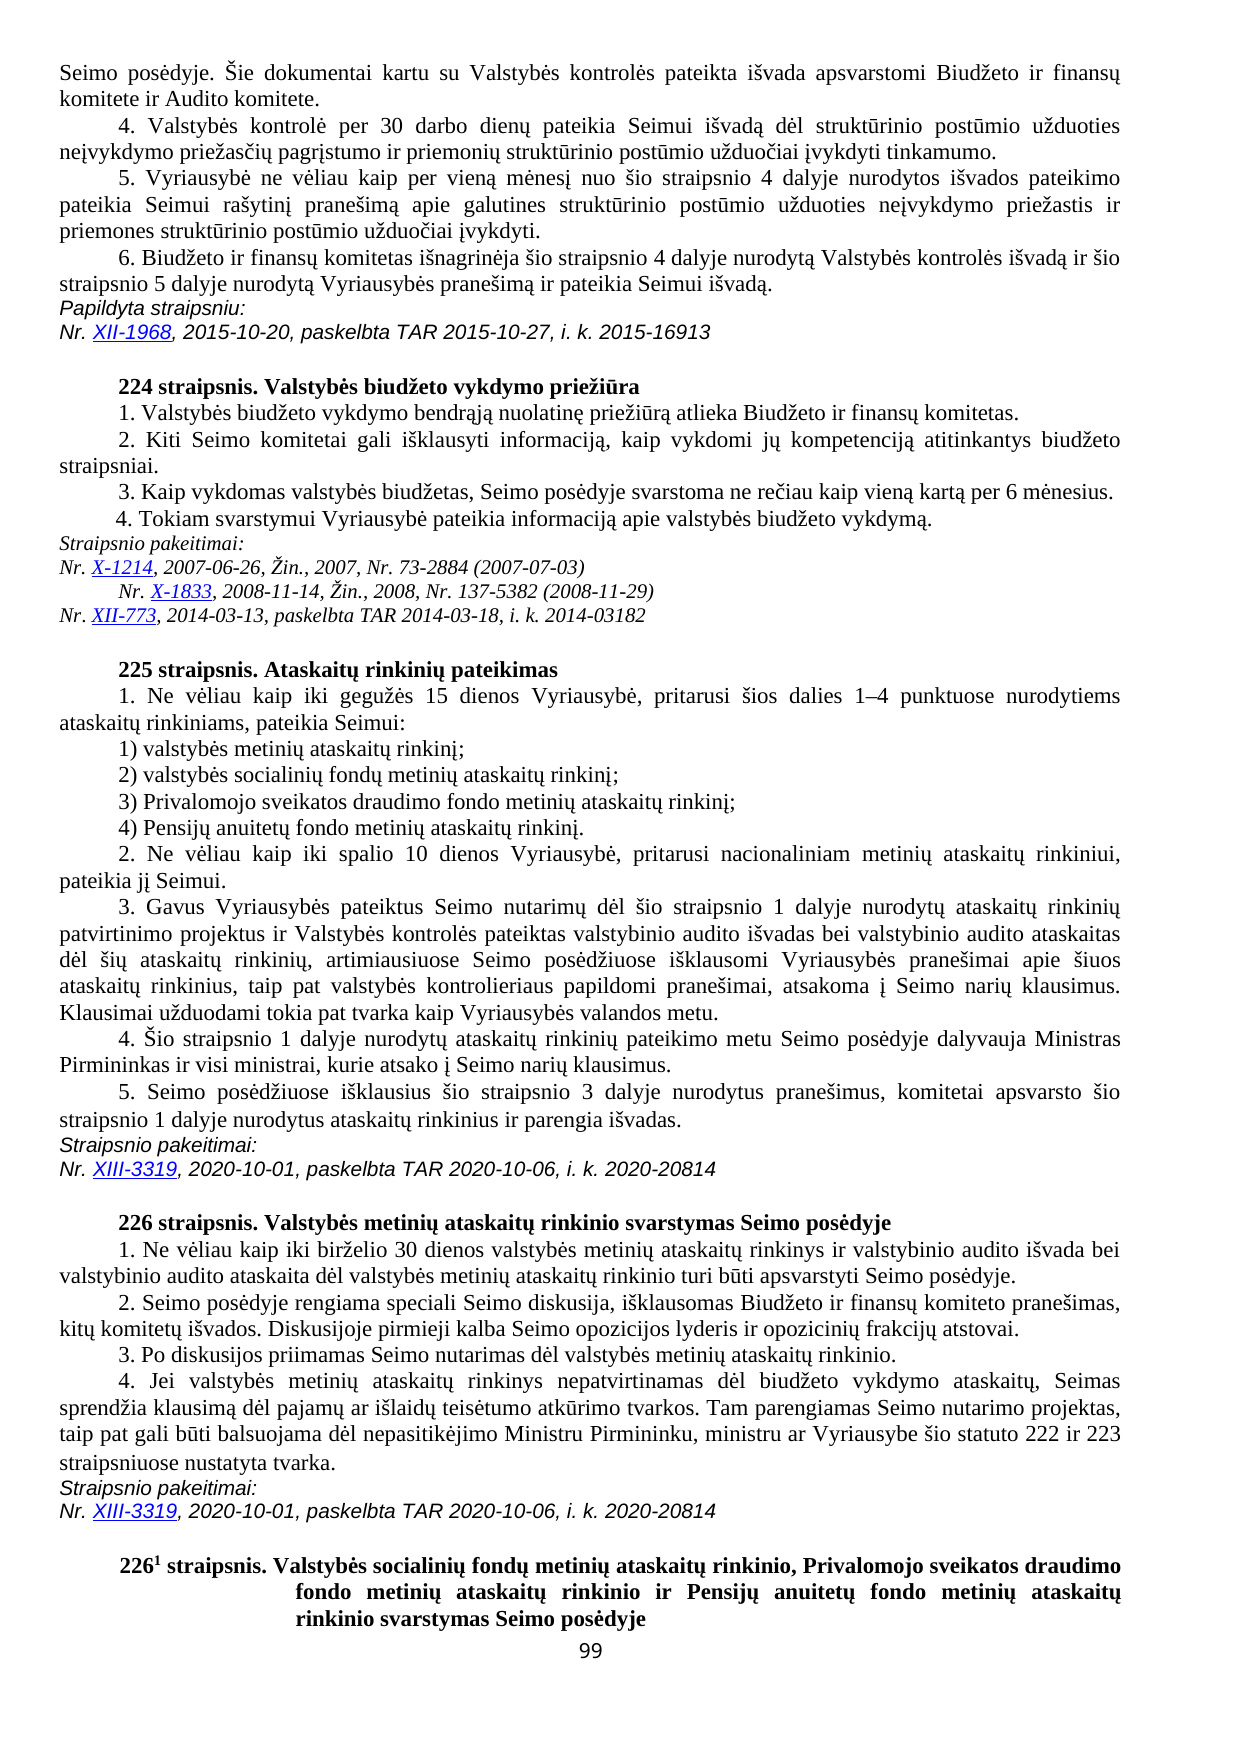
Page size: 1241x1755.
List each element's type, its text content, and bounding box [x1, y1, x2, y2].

text 3. Gavus Vyriausybės pateiktus Seimo nutarimų dėl šio straipsnio 1 dalyje nurodytų ataskaitų rinkinių patvirtinimo projektus ir Valstybės kontrolės pateiktas valstybinio audito išvadas bei valstybinio audito ataskaitas dėl šių ataskaitų rinkinių, artimiausiuose Seimo posėdžiuose išklausomi Vyriausybės pranešimai apie šiuos ataskaitų rinkinius, taip pat valstybės kontrolieriaus papildomi pranešimai, atsakoma į Seimo narių klausimus. Klausimai užduodami tokia pat tvarka kaip Vyriausybės valandos metu. [59, 893, 1122, 1025]
text 224 straipsnis. Valstybės biudžeto vykdymo priežiūra [59, 373, 1122, 399]
text 2. Kiti Seimo komitetai gali išklausyti informaciją, kaip vykdomi jų kompetenciją atitinkantys biudžeto straipsniai. [59, 426, 1122, 478]
text Nr. X-1214, 2007-06-26, Žin., 2007, Nr. 73-2884 (2007-07-03) [59, 555, 1122, 579]
text Papildyta straipsniu: [59, 296, 1122, 320]
text 2. Seimo posėdyje rengiama speciali Seimo diskusija, išklausomas Biudžeto ir finansų komiteto pranešimas, kitų komitetų išvados. Diskusijoje pirmieji kalba Seimo opozicijos lyderis ir opozicinių frakcijų atstovai. [59, 1288, 1122, 1341]
text 5. Seimo posėdžiuose išklausius šio straipsnio 3 dalyje nurodytus pranešimus, komitetai apsvarsto šio straipsnio 1 dalyje nurodytus ataskaitų rinkinius ir parengia išvadas. [59, 1078, 1122, 1133]
text 2261 straipsnis. Valstybės socialinių fondų metinių ataskaitų rinkinio, Privalomojo sveikatos draudimo fondo metinių ataskaitų rinkinio ir Pensijų anuitetų fondo metinių ataskaitų rinkinio svarstymas Seimo posėdyje [119, 1552, 1122, 1631]
text 3. Kaip vykdomas valstybės biudžetas, Seimo posėdyje svarstoma ne rečiau kaip vieną kartą per 6 mėnesius. [59, 478, 1122, 505]
text Nr. XII-773, 2014-03-13, paskelbta TAR 2014-03-18, i. k. 2014-03182 [59, 603, 1122, 627]
text 225 straipsnis. Ataskaitų rinkinių pateikimas [59, 656, 1122, 682]
text 226 straipsnis. Valstybės metinių ataskaitų rinkinio svarstymas Seimo posėdyje [59, 1209, 1122, 1236]
text 5. Vyriausybė ne vėliau kaip per vieną mėnesį nuo šio straipsnio 4 dalyje nurodytos išvados pateikimo pateikia Seimui rašytinį pranešimą apie galutines struktūrinio postūmio užduoties neįvykdymo priežastis ir priemones struktūrinio postūmio užduočiai įvykdyti. [59, 164, 1122, 243]
text 1. Ne vėliau kaip iki gegužės 15 dienos Vyriausybė, pritarusi šios dalies 1–4 punktuose nurodytiems ataskaitų rinkiniams, pateikia Seimui: [59, 682, 1122, 735]
text Straipsnio pakeitimai: [59, 1133, 1122, 1157]
text 3. Po diskusijos priimamas Seimo nutarimas dėl valstybės metinių ataskaitų rinkinio. [59, 1341, 1122, 1368]
text 6. Biudžeto ir finansų komitetas išnagrinėja šio straipsnio 4 dalyje nurodytą Valstybės kontrolės išvadą ir šio straipsnio 5 dalyje nurodytą Vyriausybės pranešimą ir pateikia Seimui išvadą. [59, 243, 1122, 296]
text 2. Ne vėliau kaip iki spalio 10 dienos Vyriausybė, pritarusi nacionaliniam metinių ataskaitų rinkiniui, pateikia jį Seimui. [59, 841, 1122, 893]
text Straipsnio pakeitimai: [59, 1475, 1122, 1499]
text Nr. X-1833, 2008-11-14, Žin., 2008, Nr. 137-5382 (2008-11-29) [59, 579, 1122, 603]
text 4) Pensijų anuitetų fondo metinių ataskaitų rinkinį. [59, 814, 1122, 841]
text 4. Valstybės kontrolė per 30 darbo dienų pateikia Seimui išvadą dėl struktūrinio postūmio užduoties neįvykdymo priežasčių pagrįstumo ir priemonių struktūrinio postūmio užduočiai įvykdyti tinkamumo. [59, 112, 1122, 164]
text 1) valstybės metinių ataskaitų rinkinį; [59, 735, 1122, 761]
text 1. Ne vėliau kaip iki birželio 30 dienos valstybės metinių ataskaitų rinkinys ir valstybinio audito išvada bei valstybinio audito ataskaita dėl valstybės metinių ataskaitų rinkinio turi būti apsvarstyti Seimo posėdyje. [59, 1236, 1122, 1288]
text 2) valstybės socialinių fondų metinių ataskaitų rinkinį; [59, 761, 1122, 788]
text 4. Tokiam svarstymui Vyriausybė pateikia informaciją apie valstybės biudžeto vykdymą. [59, 505, 1122, 531]
text 4. Jei valstybės metinių ataskaitų rinkinys nepatvirtinamas dėl biudžeto vykdymo ataskaitų, Seimas sprendžia klausimą dėl pajamų ar išlaidų teisėtumo atkūrimo tvarkos. Tam parengiamas Seimo nutarimo projektas, taip pat gali būti balsuojama dėl nepasitikėjimo Ministru Pirmininku, ministru ar Vyriausybe šio statuto 222 ir 223 straipsniuose nustatyta tvarka. [59, 1368, 1122, 1475]
text Nr. XIII-3319, 2020-10-01, paskelbta TAR 2020-10-06, i. k. 2020-20814 [59, 1157, 1122, 1181]
text Nr. XII-1968, 2015-10-20, paskelbta TAR 2015-10-27, i. k. 2015-16913 [59, 320, 1122, 344]
text 1. Valstybės biudžeto vykdymo bendrąją nuolatinę priežiūrą atlieka Biudžeto ir finansų komitetas. [59, 399, 1122, 426]
text Nr. XIII-3319, 2020-10-01, paskelbta TAR 2020-10-06, i. k. 2020-20814 [59, 1499, 1122, 1523]
text 4. Šio straipsnio 1 dalyje nurodytų ataskaitų rinkinių pateikimo metu Seimo posėdyje dalyvauja Ministras Pirmininkas ir visi ministrai, kurie atsako į Seimo narių klausimus. [59, 1025, 1122, 1078]
text 3) Privalomojo sveikatos draudimo fondo metinių ataskaitų rinkinį; [59, 788, 1122, 814]
text Straipsnio pakeitimai: [59, 531, 1122, 555]
text Seimo posėdyje. Šie dokumentai kartu su Valstybės kontrolės pateikta išvada apsvarstomi Biudžeto ir finansų komitete ir Audito komitete. [59, 59, 1122, 112]
